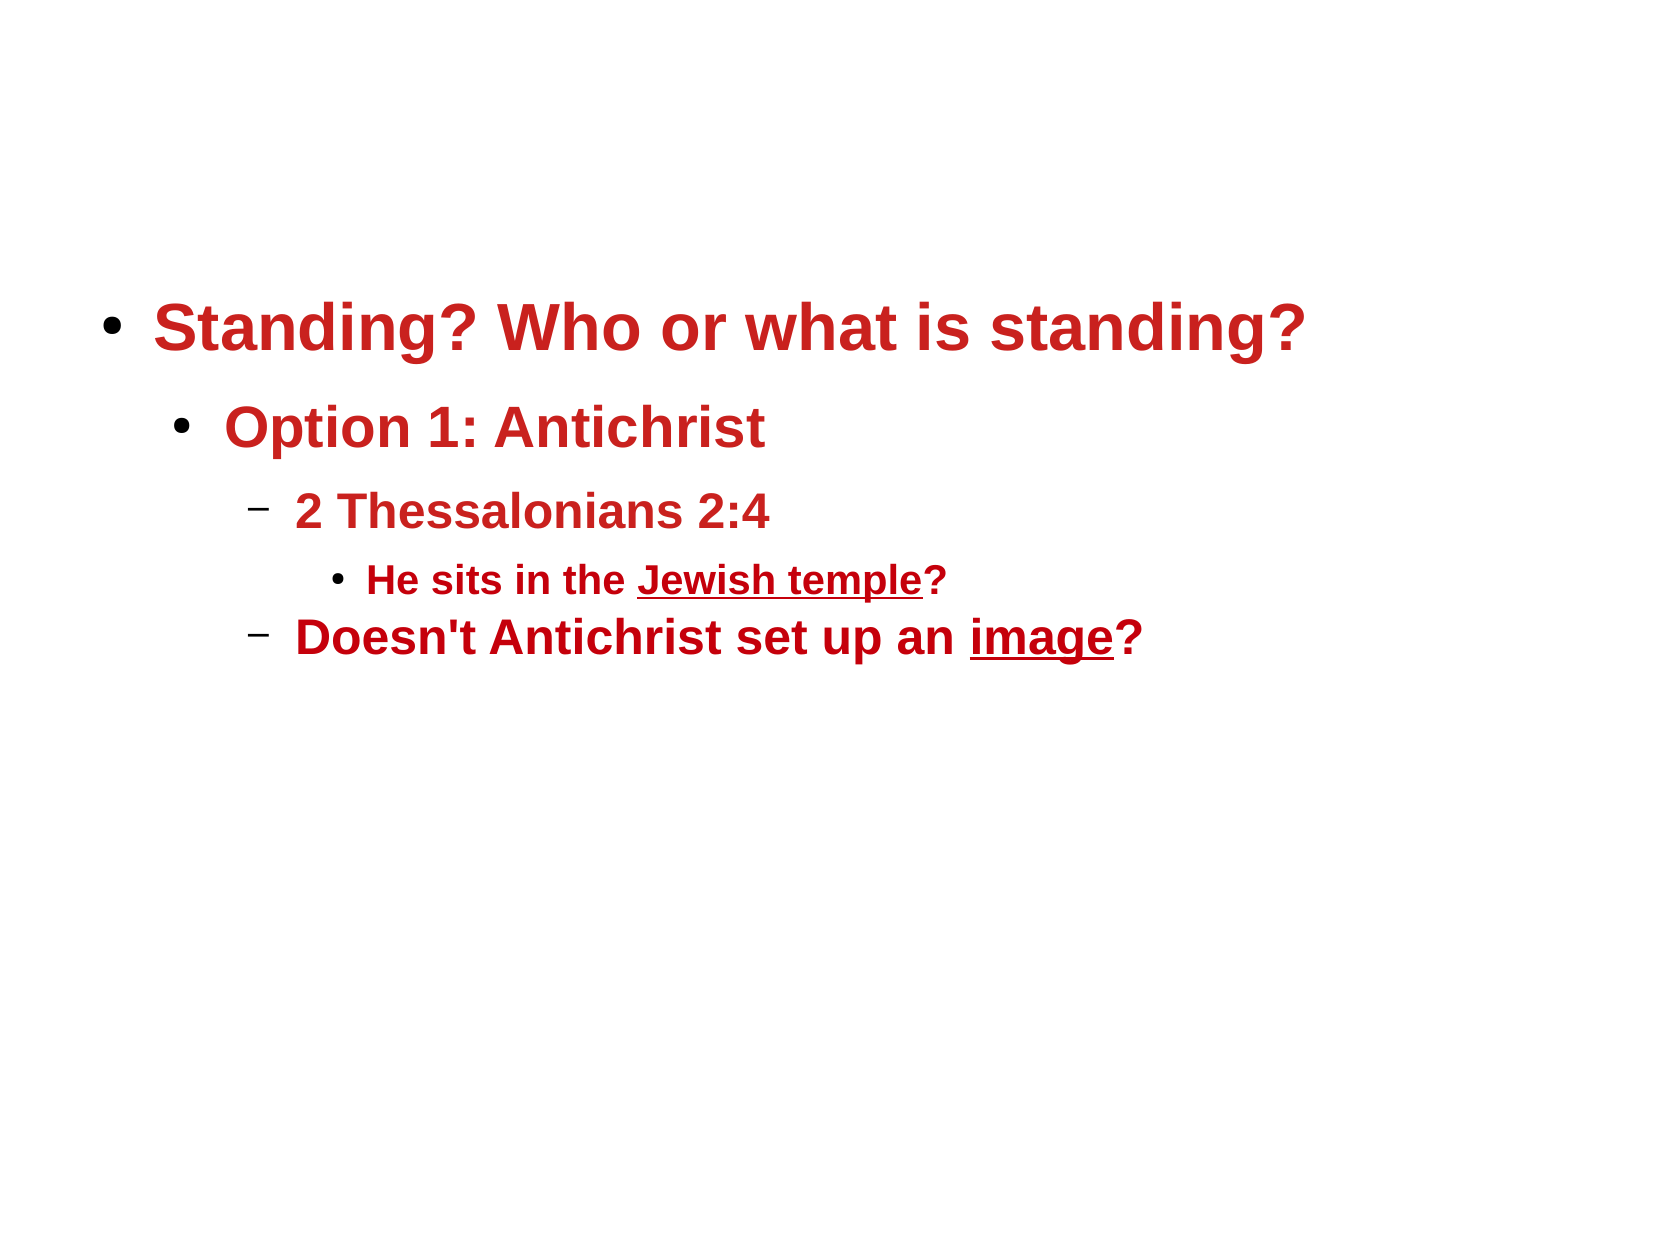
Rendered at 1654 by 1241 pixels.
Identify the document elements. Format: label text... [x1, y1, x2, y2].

list Standing? Who or what is standing? Option 1: Antichrist 2 Thessalonians 2:4 He sits in the Jewish temple? Doesn't Antichrist set up an image? [82, 290, 1571, 1010]
